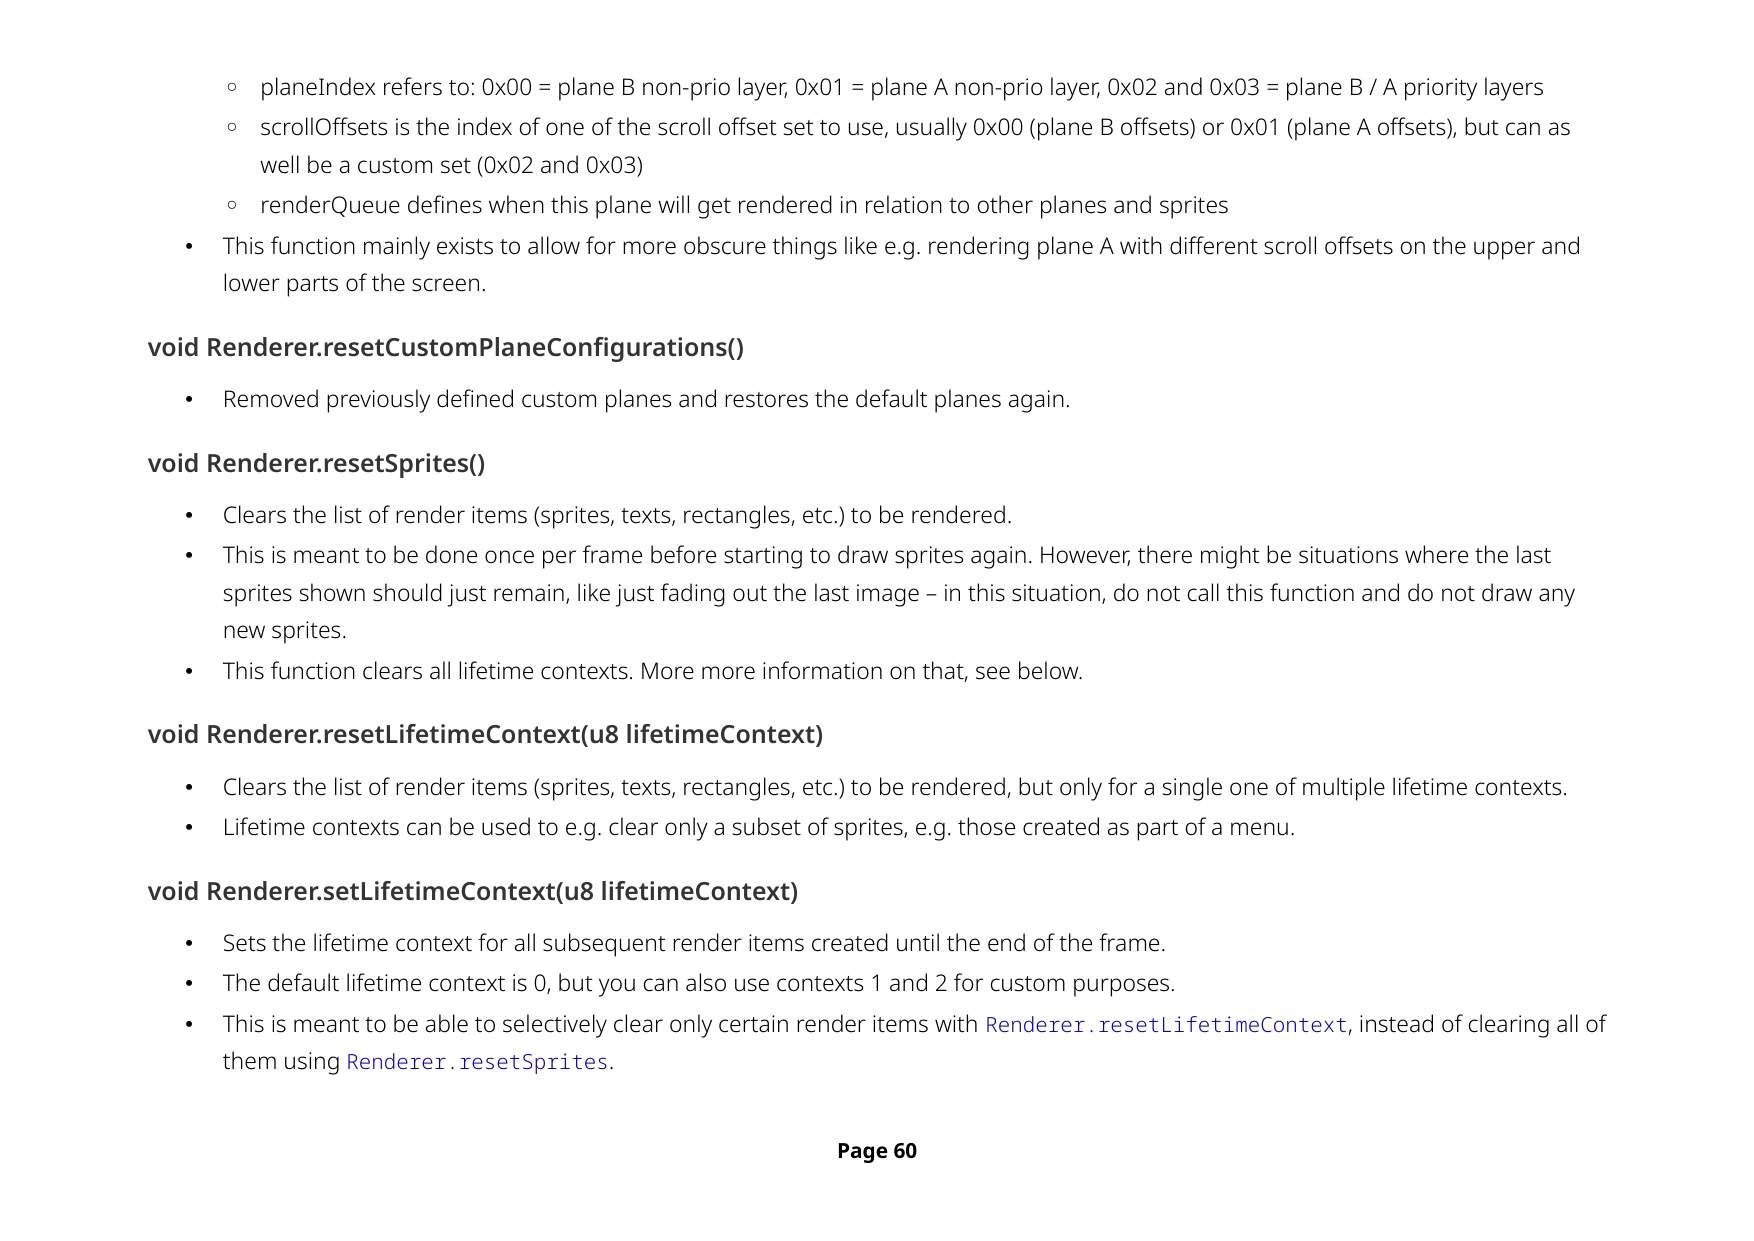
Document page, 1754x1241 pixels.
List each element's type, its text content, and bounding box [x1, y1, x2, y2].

list This is meant to be able to selectively clear only certain render items with Renderer.resetLifetimeContext, instead of clearing all of them using Renderer.resetSprites. [185, 1007, 1606, 1076]
list renderQueue defines when this plane will get rendered in relation to other planes and sprites [223, 189, 1606, 220]
subtitle void Renderer.setLifetimeContext(u8 lifetimeContext) [148, 873, 1606, 907]
list This is meant to be done once per frame before starting to draw sprites again. However, there might be situations where the last sprites shown should just remain, like just fading out the last image – in this situation, do not call this function and do not draw any new sprites. [185, 539, 1606, 645]
subtitle void Renderer.resetCustomPlaneConfigurations() [148, 329, 1606, 364]
subtitle void Renderer.resetLifetimeContext(u8 lifetimeContext) [148, 717, 1606, 751]
list Lifetime contexts can be used to e.g. clear only a subset of sprites, e.g. those created as part of a menu. [185, 811, 1606, 842]
list Clears the list of render items (sprites, texts, rectangles, etc.) to be rendered. [185, 499, 1606, 530]
list This function clears all lifetime contexts. More more information on that, see below. [185, 654, 1606, 686]
list planeIndex refers to: 0x00 = plane B non-prio layer, 0x01 = plane A non-prio layer, 0x02 and 0x03 = plane B / A priority layers [223, 71, 1606, 102]
list This function mainly exists to allow for more obscure things like e.g. rendering plane A with different scroll offsets on the upper and lower parts of the screen. [185, 229, 1606, 298]
list Sets the lifetime context for all subsequent render items created until the end of the frame. [185, 927, 1606, 958]
list Clears the list of render items (sprites, texts, rectangles, etc.) to be rendered, but only for a single one of multiple lifetime contexts. [185, 770, 1606, 802]
list scrollOffsets is the index of one of the scroll offset set to use, usually 0x00 (plane B offsets) or 0x01 (plane A offsets), but can as well be a custom set (0x02 and 0x03) [223, 111, 1606, 180]
list The default lifetime context is 0, but you can also use contexts 1 and 2 for custom purposes. [185, 967, 1606, 998]
list Removed previously defined custom planes and restores the default planes again. [185, 383, 1606, 414]
subtitle void Renderer.resetSprites() [148, 445, 1606, 479]
